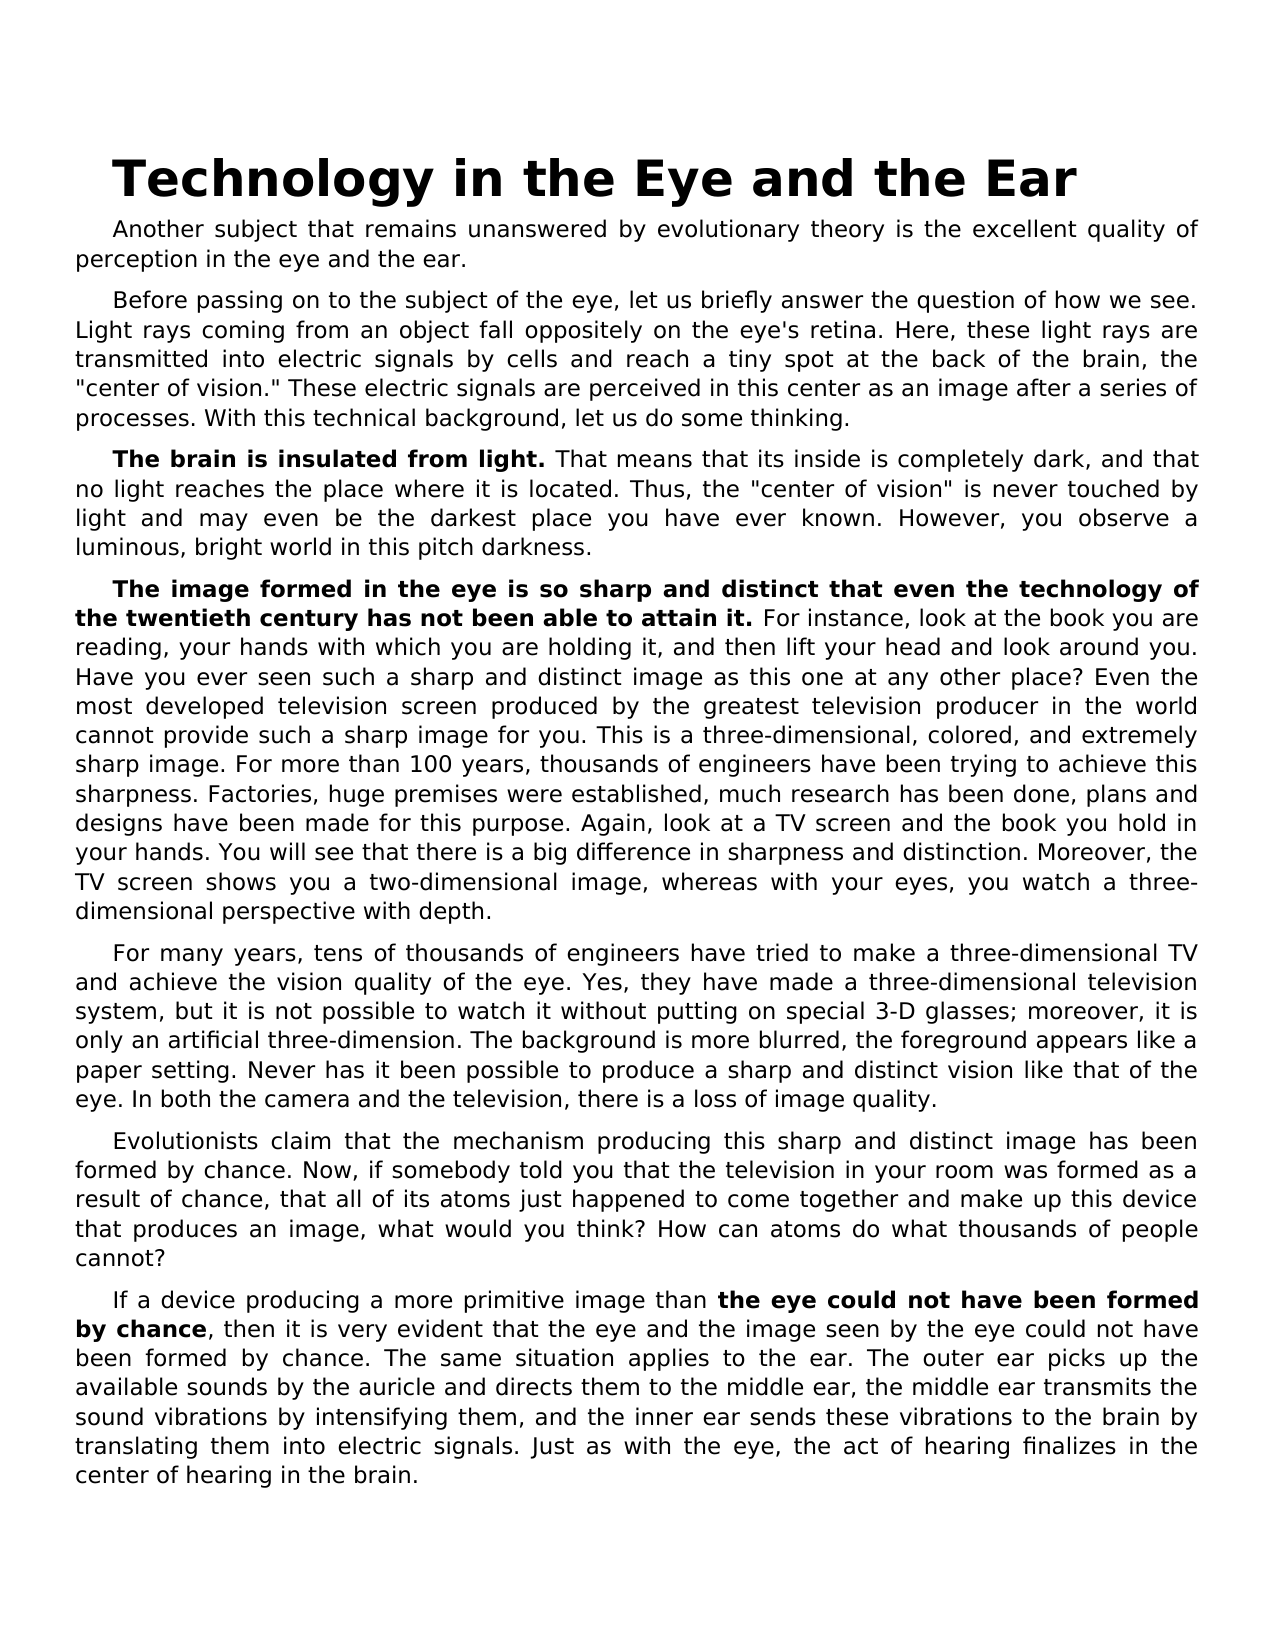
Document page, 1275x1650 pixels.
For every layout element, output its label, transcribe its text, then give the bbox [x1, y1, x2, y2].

subtitle Technology in the Eye and the Ear [112, 150, 1200, 208]
text For many years, tens of thousands of engineers have tried to make a three-dimensional TV and achieve the vision quality of the eye. Yes, they have made a three-dimensional television system, but it is not possible to watch it without putting on special 3-D glasses; moreover, it is only an artificial three-dimension. The background is more blurred, the foreground appears like a paper setting. Never has it been possible to produce a sharp and distinct vision like that of the eye. In both the camera and the television, there is a loss of image quality. [75, 940, 1200, 1113]
text If a device producing a more primitive image than the eye could not have been formed by chance, then it is very evident that the eye and the image seen by the eye could not have been formed by chance. The same situation applies to the ear. The outer ear picks up the available sounds by the auricle and directs them to the middle ear, the middle ear transmits the sound vibrations by intensifying them, and the inner ear sends these vibrations to the brain by translating them into electric signals. Just as with the eye, the act of hearing finalizes in the center of hearing in the brain. [75, 1287, 1200, 1489]
text The image formed in the eye is so sharp and distinct that even the technology of the twentieth century has not been able to attain it. For instance, look at the book you are reading, your hands with which you are holding it, and then lift your head and look around you. Have you ever seen such a sharp and distinct image as this one at any other place? Even the most developed television screen produced by the greatest television producer in the world cannot provide such a sharp image for you. This is a three-dimensional, colored, and extremely sharp image. For more than 100 years, thousands of engineers have been trying to achieve this sharpness. Factories, huge premises were established, much research has been done, plans and designs have been made for this purpose. Again, look at a TV screen and the book you hold in your hands. You will see that there is a big difference in sharpness and distinction. Moreover, the TV screen shows you a two-dimensional image, whereas with your eyes, you watch a three-dimensional perspective with depth. [75, 576, 1200, 925]
text Another subject that remains unanswered by evolutionary theory is the excellent quality of perception in the eye and the ear. [75, 217, 1200, 272]
text Before passing on to the subject of the eye, let us briefly answer the question of how we see. Light rays coming from an object fall oppositely on the eye's retina. Here, these light rays are transmitted into electric signals by cells and reach a tiny spot at the back of the brain, the "center of vision." These electric signals are perceived in this center as an image after a series of processes. With this technical background, let us do some thinking. [75, 288, 1200, 431]
text Evolutionists claim that the mechanism producing this sharp and distinct image has been formed by chance. Now, if somebody told you that the television in your room was formed as a result of chance, that all of its atoms just happened to come together and make up this device that produces an image, what would you think? How can atoms do what thousands of people cannot? [75, 1128, 1200, 1272]
text The brain is insulated from light. That means that its inside is completely dark, and that no light reaches the place where it is located. Thus, the "center of vision" is never touched by light and may even be the darkest place you have ever known. However, you observe a luminous, bright world in this pitch darkness. [75, 446, 1200, 561]
